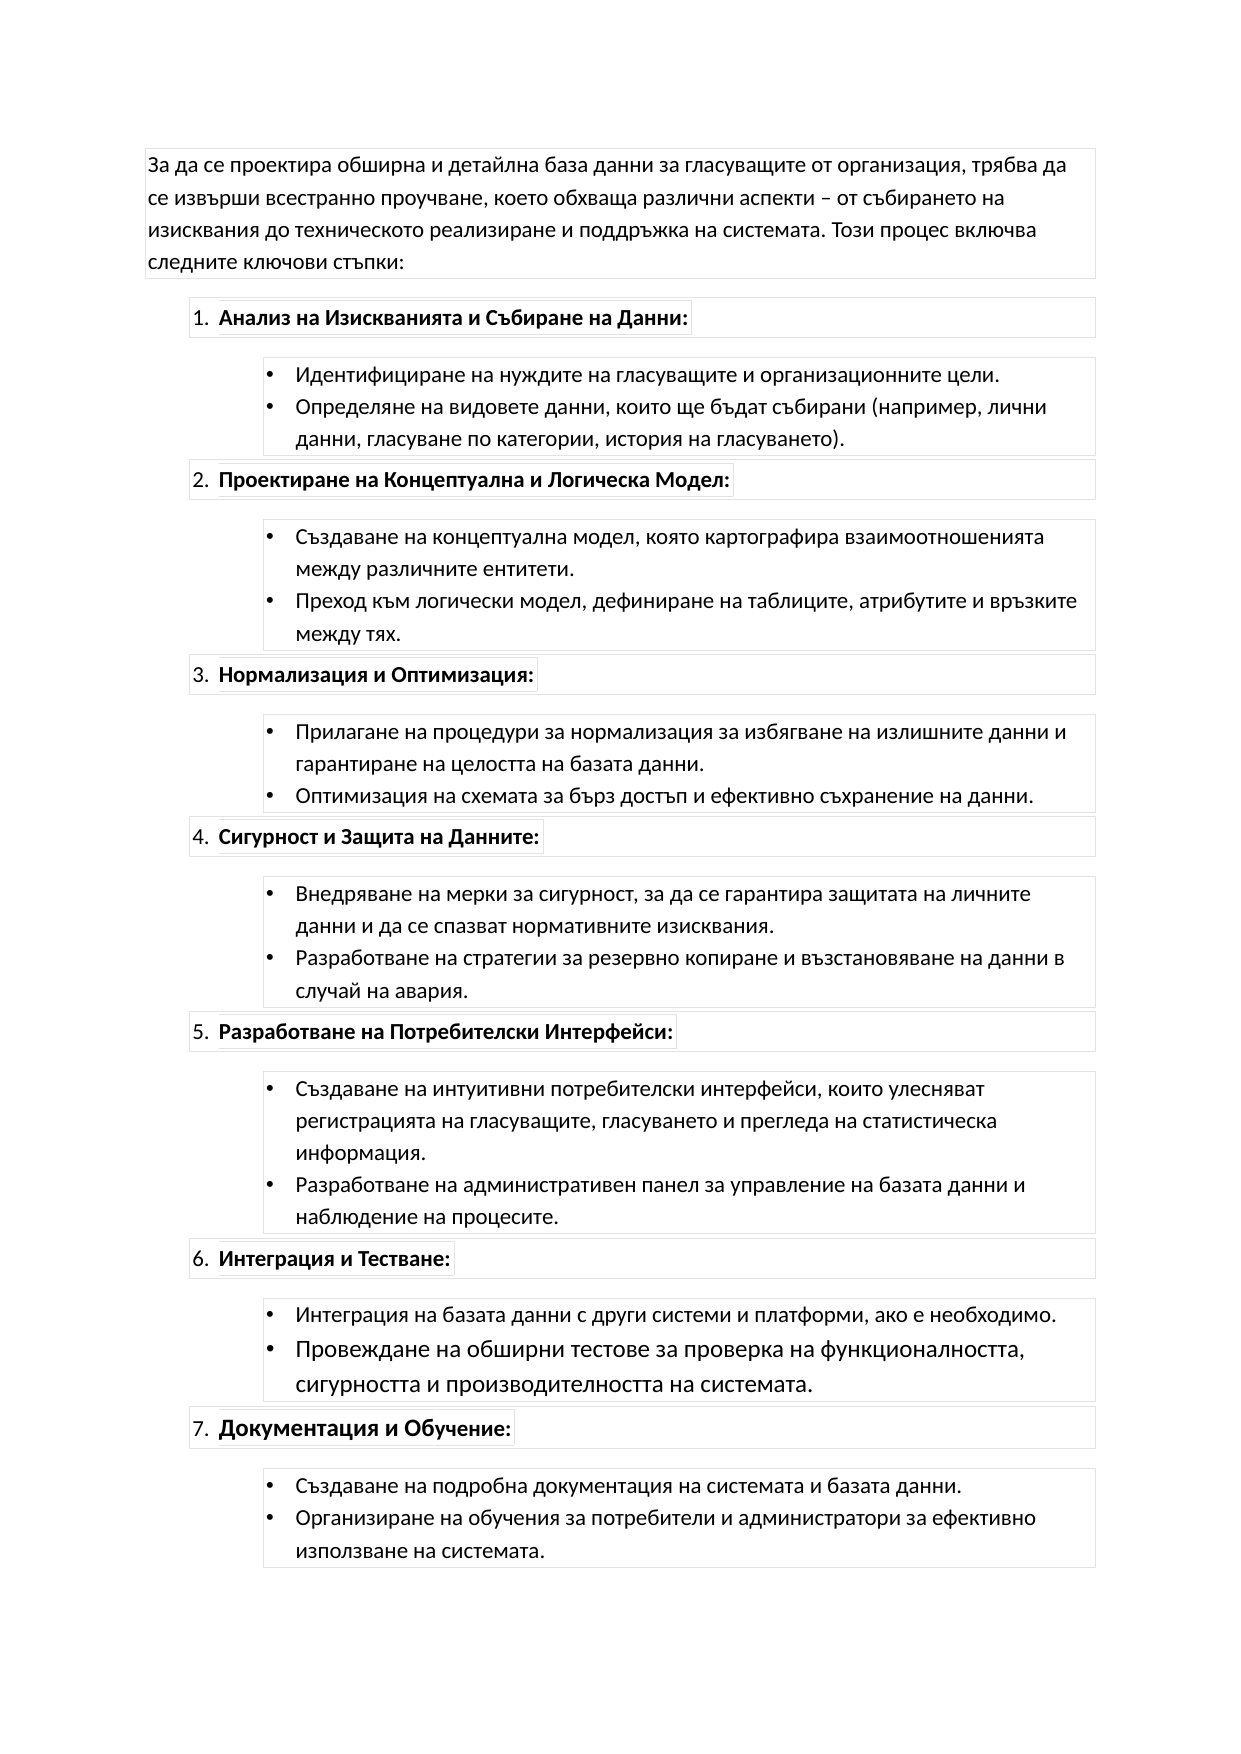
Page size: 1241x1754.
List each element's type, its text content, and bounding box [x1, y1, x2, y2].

list Проектиране на Концептуална и Логическа Модел: [190, 460, 1095, 499]
list Организиране на обучения за потребители и администратори за ефективно използване на системата. [264, 1501, 1095, 1567]
list Идентифициране на нуждите на гласуващите и организационните цели. [264, 358, 1095, 388]
list Разработване на стратегии за резервно копиране и възстановяване на данни в случай на авария. [264, 941, 1095, 1007]
list Сигурност и Защита на Данните: [190, 817, 1095, 856]
list Интеграция на базата данни с други системи и платформи, ако е необходимо. [264, 1299, 1095, 1328]
text За да се проектира обширна и детайлна база данни за гласуващите от организация, трябва да се извърши всестранно проучване, което обхваща различни аспекти – от събирането на изисквания до техническото реализиране и поддръжка на системата. Този процес включва следните ключови стъпки: [146, 149, 1095, 278]
list Създаване на концептуална модел, която картографира взаимоотношенията между различните ентитети. [264, 520, 1095, 582]
list Създаване на интуитивни потребителски интерфейси, които улесняват регистрацията на гласуващите, гласуването и прегледа на статистическа информация. [264, 1072, 1095, 1166]
list Разработване на административен панел за управление на базата данни и наблюдение на процесите. [264, 1167, 1095, 1233]
list Преход към логически модел, дефиниране на таблиците, атрибутите и връзките между тях. [264, 583, 1095, 650]
list Документация и Обучение: [190, 1407, 1095, 1448]
list Провеждане на обширни тестове за проверка на функционалността, сигурността и производителността на системата. [264, 1330, 1095, 1401]
list Внедряване на мерки за сигурност, за да се гарантира защитата на личните данни и да се спазват нормативните изисквания. [264, 877, 1095, 939]
list Анализ на Изискванията и Събиране на Данни: [190, 298, 1095, 337]
list Интеграция и Тестване: [190, 1239, 1095, 1278]
list Прилагане на процедури за нормализация за избягване на излишните данни и гарантиране на целостта на базата данни. [264, 715, 1095, 777]
list Оптимизация на схемата за бърз достъп и ефективно съхранение на данни. [264, 778, 1095, 812]
list Нормализация и Оптимизация: [190, 655, 1095, 694]
list Разработване на Потребителски Интерфейси: [190, 1012, 1095, 1051]
list Определяне на видовете данни, които ще бъдат събирани (например, лични данни, гласуване по категории, история на гласуването). [264, 389, 1095, 455]
list Създаване на подробна документация на системата и базата данни. [264, 1469, 1095, 1499]
